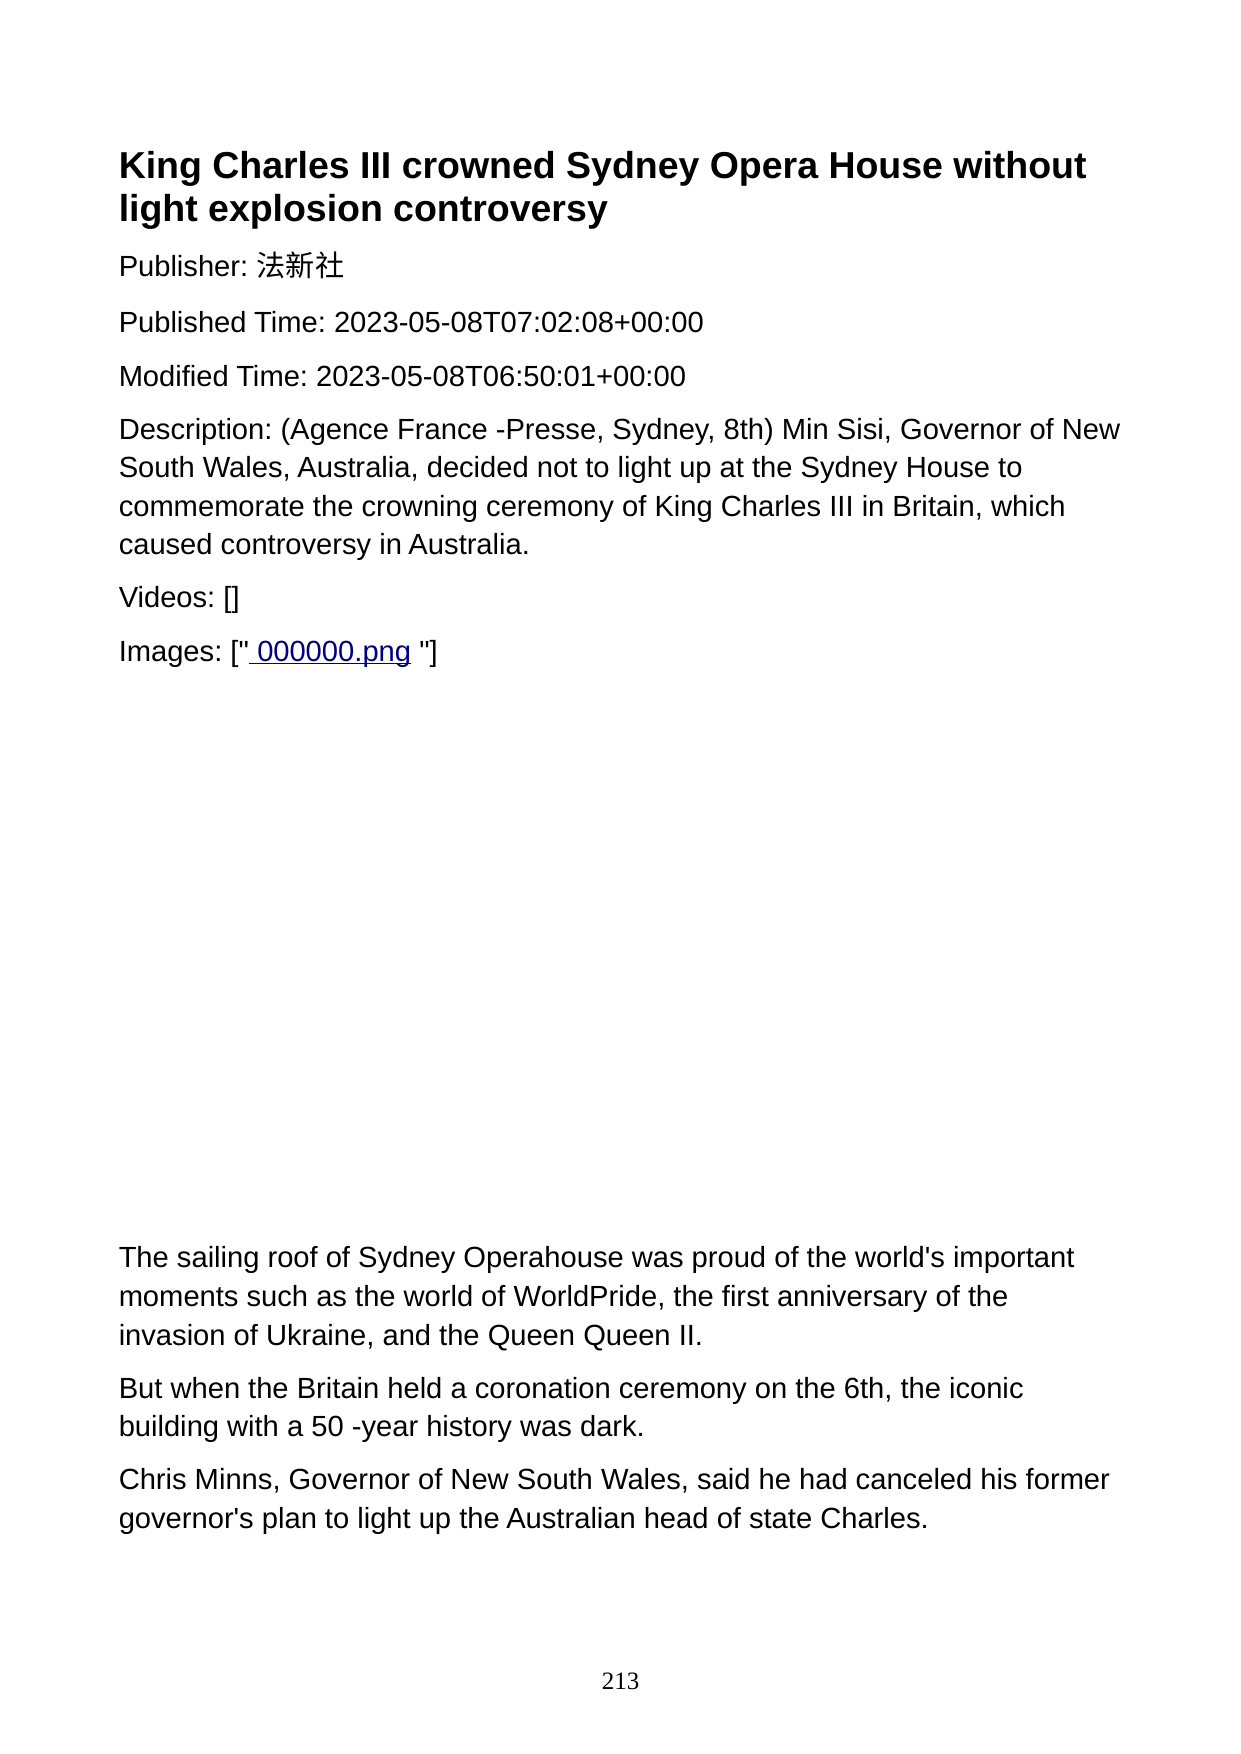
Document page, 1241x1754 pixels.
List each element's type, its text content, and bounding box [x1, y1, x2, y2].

text Description: (Agence France -Presse, Sydney, 8th) Min Sisi, Governor of New South Wales, Australia, decided not to light up at the Sydney House to commemorate the crowning ceremony of King Charles III in Britain, which caused controversy in Australia. [118, 412, 1122, 561]
subtitle King Charles III crowned Sydney Opera House without light explosion controversy [118, 143, 1122, 230]
text Published Time: 2023-05-08T07:02:08+00:00 [118, 305, 1122, 339]
text The sailing roof of Sydney Operahouse was proud of the world's important moments such as the world of WorldPride, the first anniversary of the invasion of Ukraine, and the Queen Queen II. [118, 687, 1122, 1351]
text Modified Time: 2023-05-08T06:50:01+00:00 [118, 358, 1122, 392]
text Publisher: 法新社 [118, 242, 1122, 284]
text Images: [" 000000.png "] [118, 633, 1122, 667]
text Chris Minns, Governor of New South Wales, said he had canceled his former governor's plan to light up the Australian head of state Charles. [118, 1462, 1122, 1534]
text But when the Britain held a coronation ceremony on the 6th, the iconic building with a 50 -year history was dark. [118, 1371, 1122, 1443]
text Videos: [] [118, 580, 1122, 614]
